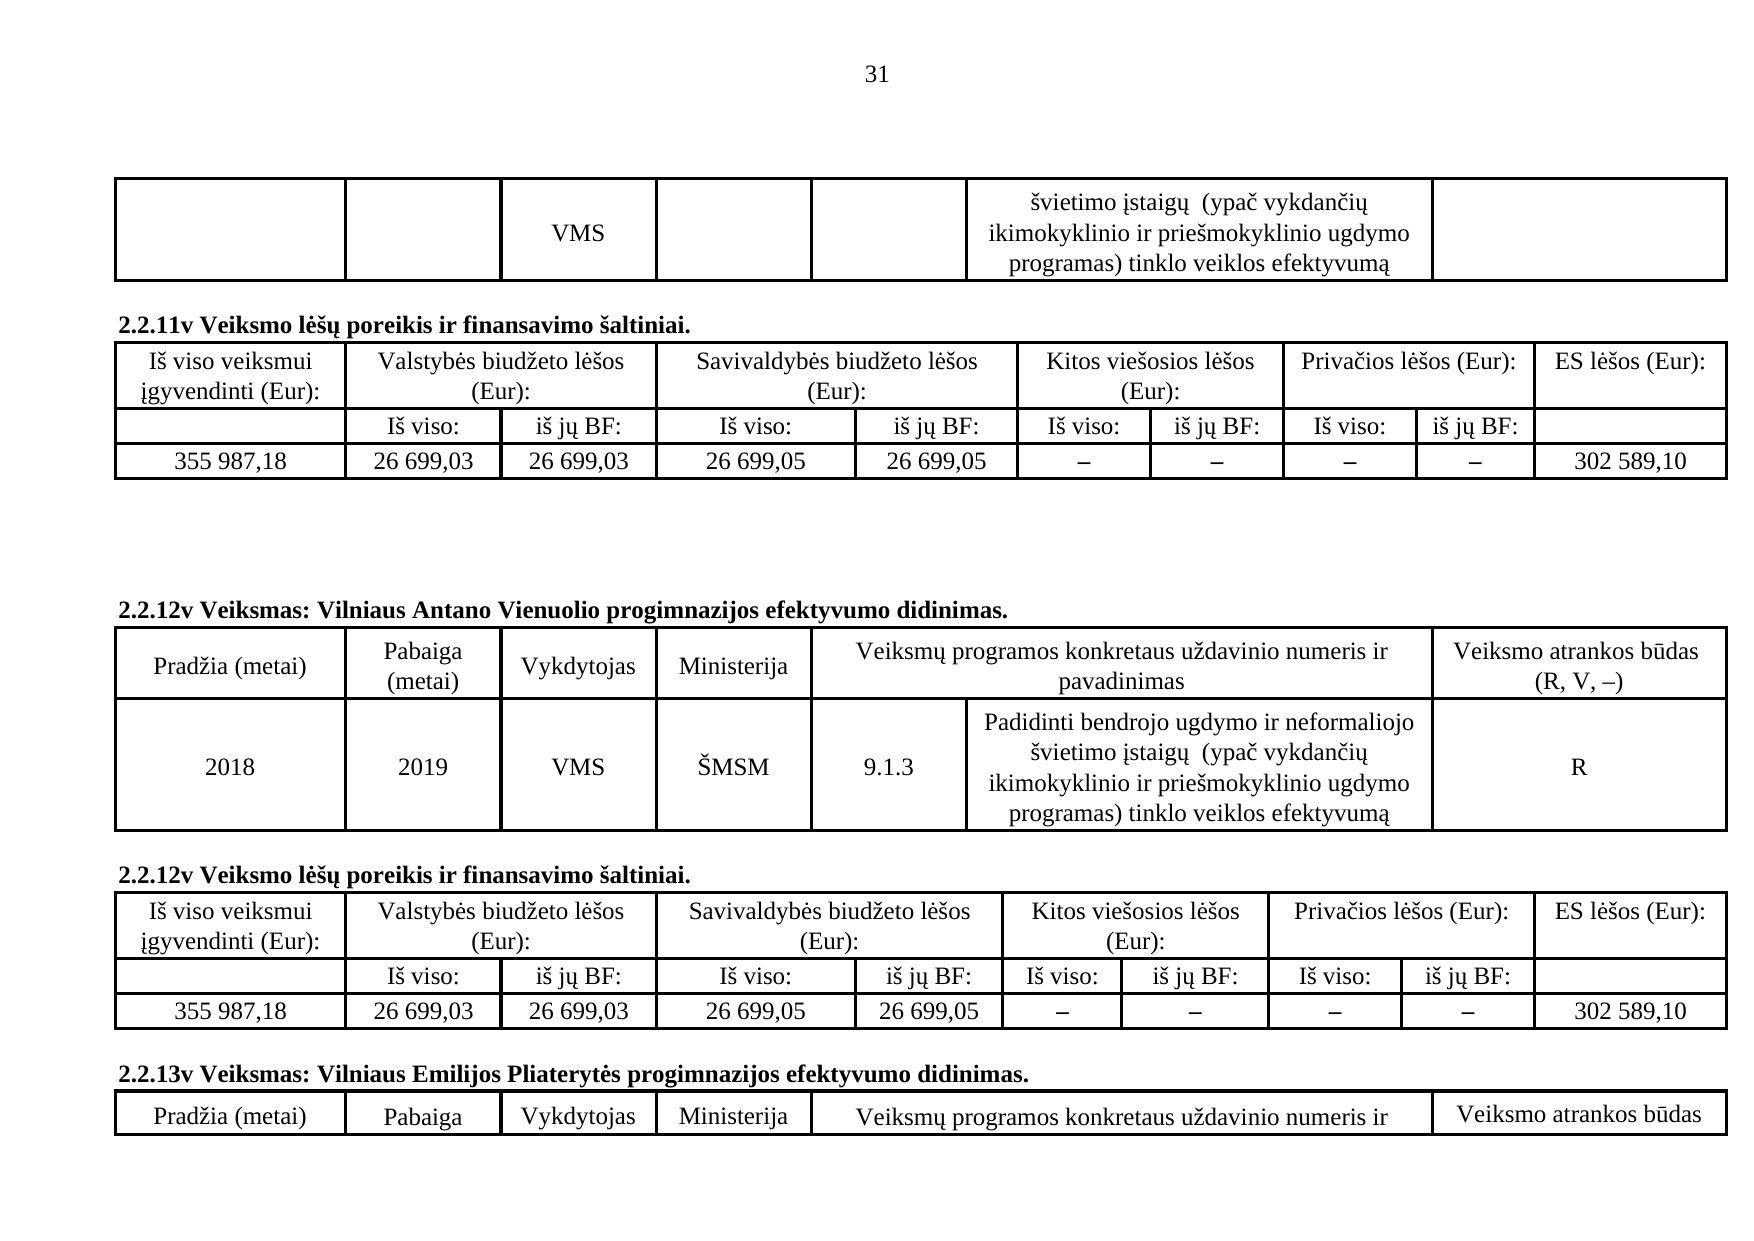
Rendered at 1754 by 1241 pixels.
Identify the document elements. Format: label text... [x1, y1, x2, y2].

table_cell – [1270, 995, 1400, 1027]
table_header Savivaldybės biudžeto lėšos (Eur): [658, 344, 1016, 407]
table_cell 26 699,03 [347, 995, 499, 1027]
table_cell iš jų BF: [1152, 410, 1282, 442]
table_cell 2019 [347, 700, 499, 828]
table_cell Iš viso: [1270, 960, 1400, 992]
table_cell – [1403, 995, 1533, 1027]
table_header Pradžia (metai) [117, 629, 344, 697]
table_header Iš viso veiksmui įgyvendinti (Eur): [117, 344, 344, 407]
table_header Privačios lėšos (Eur): [1270, 894, 1533, 957]
table_cell 26 699,05 [857, 995, 1001, 1027]
table_header Pabaiga (metai) [347, 629, 499, 697]
table_cell 302 589,10 [1536, 445, 1725, 477]
table_cell Iš viso: [347, 410, 499, 442]
table_header Veiksmų programos konkretaus uždavinio numeris ir pavadinimas [813, 629, 1431, 697]
table_cell Iš viso: [1019, 410, 1149, 442]
table_header Valstybės biudžeto lėšos (Eur): [347, 894, 655, 957]
table_cell 2018 [117, 700, 344, 828]
table_cell Iš viso: [1285, 410, 1415, 442]
table_header Pabaiga [347, 1093, 499, 1133]
table_cell [1536, 960, 1725, 992]
table_cell [658, 180, 810, 278]
table_cell iš jų BF: [1123, 960, 1267, 992]
table_cell [117, 960, 344, 992]
table_header Ministerija [658, 1093, 810, 1133]
table_cell Iš viso: [347, 960, 499, 992]
table_cell 355 987,18 [117, 445, 344, 477]
table_cell [1434, 180, 1725, 278]
table_header Vykdytojas [503, 1093, 655, 1133]
table_cell 355 987,18 [117, 995, 344, 1027]
table_cell 9.1.3 [813, 700, 965, 828]
table_header Kitos viešosios lėšos (Eur): [1019, 344, 1282, 407]
text 2.2.13v Veiksmas: Vilniaus Emilijos Pliaterytės progimnazijos efektyvumo didinimas. [118, 1059, 1636, 1087]
table_cell VMS [503, 700, 655, 828]
table_cell VMS [503, 180, 655, 278]
table_cell iš jų BF: [857, 410, 1016, 442]
table_cell iš jų BF: [857, 960, 1001, 992]
table_cell – [1123, 995, 1267, 1027]
table_header ES lėšos (Eur): [1536, 344, 1725, 407]
table_cell [813, 180, 965, 278]
table_cell iš jų BF: [1418, 410, 1533, 442]
table_cell 26 699,05 [658, 995, 854, 1027]
table_cell – [1004, 995, 1120, 1027]
table_header Iš viso veiksmui įgyvendinti (Eur): [117, 894, 344, 957]
table_cell 26 699,05 [658, 445, 854, 477]
table_cell ŠMSM [658, 700, 810, 828]
table_header Veiksmų programos konkretaus uždavinio numeris ir [813, 1093, 1431, 1133]
table_cell [347, 180, 499, 278]
table_header Ministerija [658, 629, 810, 697]
table_cell Iš viso: [658, 960, 854, 992]
table_cell Iš viso: [658, 410, 854, 442]
table_cell – [1152, 445, 1282, 477]
table_cell [1536, 410, 1725, 442]
table_header Veiksmo atrankos būdas (R, V, –) [1434, 629, 1725, 697]
table_cell – [1019, 445, 1149, 477]
table_cell – [1285, 445, 1415, 477]
table_header Valstybės biudžeto lėšos (Eur): [347, 344, 655, 407]
table_cell [117, 410, 344, 442]
table_cell 26 699,05 [857, 445, 1016, 477]
table_header Pradžia (metai) [117, 1093, 344, 1133]
table_header Privačios lėšos (Eur): [1285, 344, 1533, 407]
table_cell – [1418, 445, 1533, 477]
table_header Veiksmo atrankos būdas [1434, 1093, 1725, 1133]
table_header Kitos viešosios lėšos (Eur): [1004, 894, 1267, 957]
table_cell 302 589,10 [1536, 995, 1725, 1027]
table_cell 26 699,03 [503, 445, 655, 477]
table_cell Padidinti bendrojo ugdymo ir neformaliojo švietimo įstaigų (ypač vykdančių ikimokyklinio ir priešmokyklinio ugdymo programas) tinklo veiklos efektyvumą [968, 700, 1431, 828]
text 2.2.11v Veiksmo lėšų poreikis ir finansavimo šaltiniai. [118, 310, 1636, 339]
table_cell 26 699,03 [347, 445, 499, 477]
table_cell R [1434, 700, 1725, 828]
table_cell iš jų BF: [503, 410, 655, 442]
text 2.2.12v Veiksmo lėšų poreikis ir finansavimo šaltiniai. [118, 860, 1636, 889]
table_cell iš jų BF: [503, 960, 655, 992]
text 2.2.12v Veiksmas: Vilniaus Antano Vienuolio progimnazijos efektyvumo didinimas. [118, 595, 1636, 624]
table_header Vykdytojas [503, 629, 655, 697]
table_header Savivaldybės biudžeto lėšos (Eur): [658, 894, 1001, 957]
table_cell iš jų BF: [1403, 960, 1533, 992]
table_cell Iš viso: [1004, 960, 1120, 992]
table_cell [117, 180, 344, 278]
table_cell švietimo įstaigų (ypač vykdančių ikimokyklinio ir priešmokyklinio ugdymo programas) tinklo veiklos efektyvumą [968, 180, 1431, 278]
table_header ES lėšos (Eur): [1536, 894, 1725, 957]
table_cell 26 699,03 [503, 995, 655, 1027]
